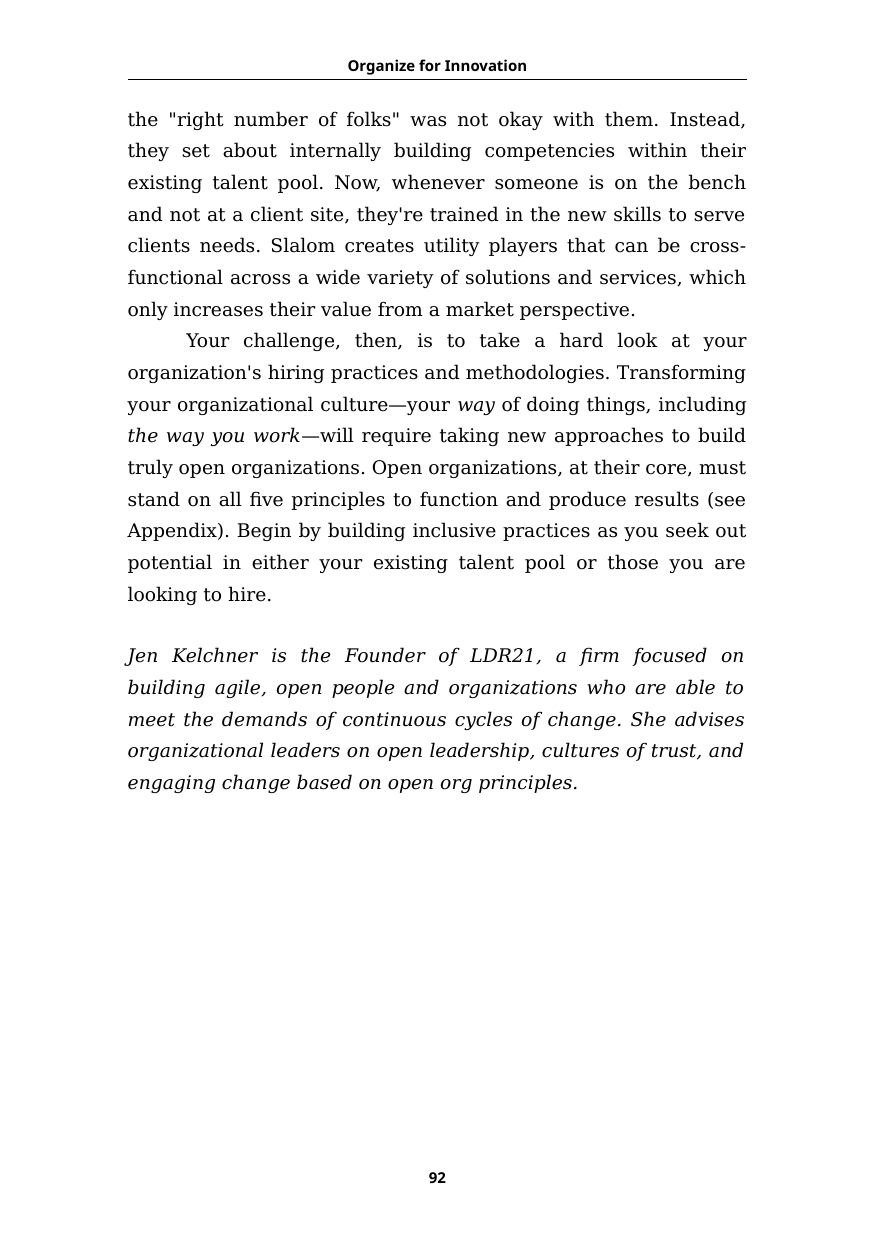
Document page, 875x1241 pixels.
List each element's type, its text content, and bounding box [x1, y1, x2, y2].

text Jen Kelchner is the Founder of LDR21, a firm focused on building agile, open people and organizations who are able to meet the demands of continuous cycles of change. She advises organizational leaders on open leadership, cultures of trust, and engaging change based on open org principles. [127, 645, 747, 794]
text Your challenge, then, is to take a hard look at your organization's hiring practices and methodologies. Transforming your organizational culture—your way of doing things, including the way you work—will require taking new approaches to build truly open organizations. Open organizations, at their core, must stand on all five principles to function and produce results (see Appendix). Begin by building inclusive practices as you seek out potential in either your existing talent pool or those you are looking to hire. [127, 330, 747, 606]
text the "right number of folks" was not okay with them. Instead, they set about internally building competencies within their existing talent pool. Now, whenever someone is on the bench and not at a client site, they're trained in the new skills to serve clients needs. Slalom creates utility players that can be cross-functional across a wide variety of solutions and services, which only increases their value from a market perspective. [127, 109, 747, 321]
